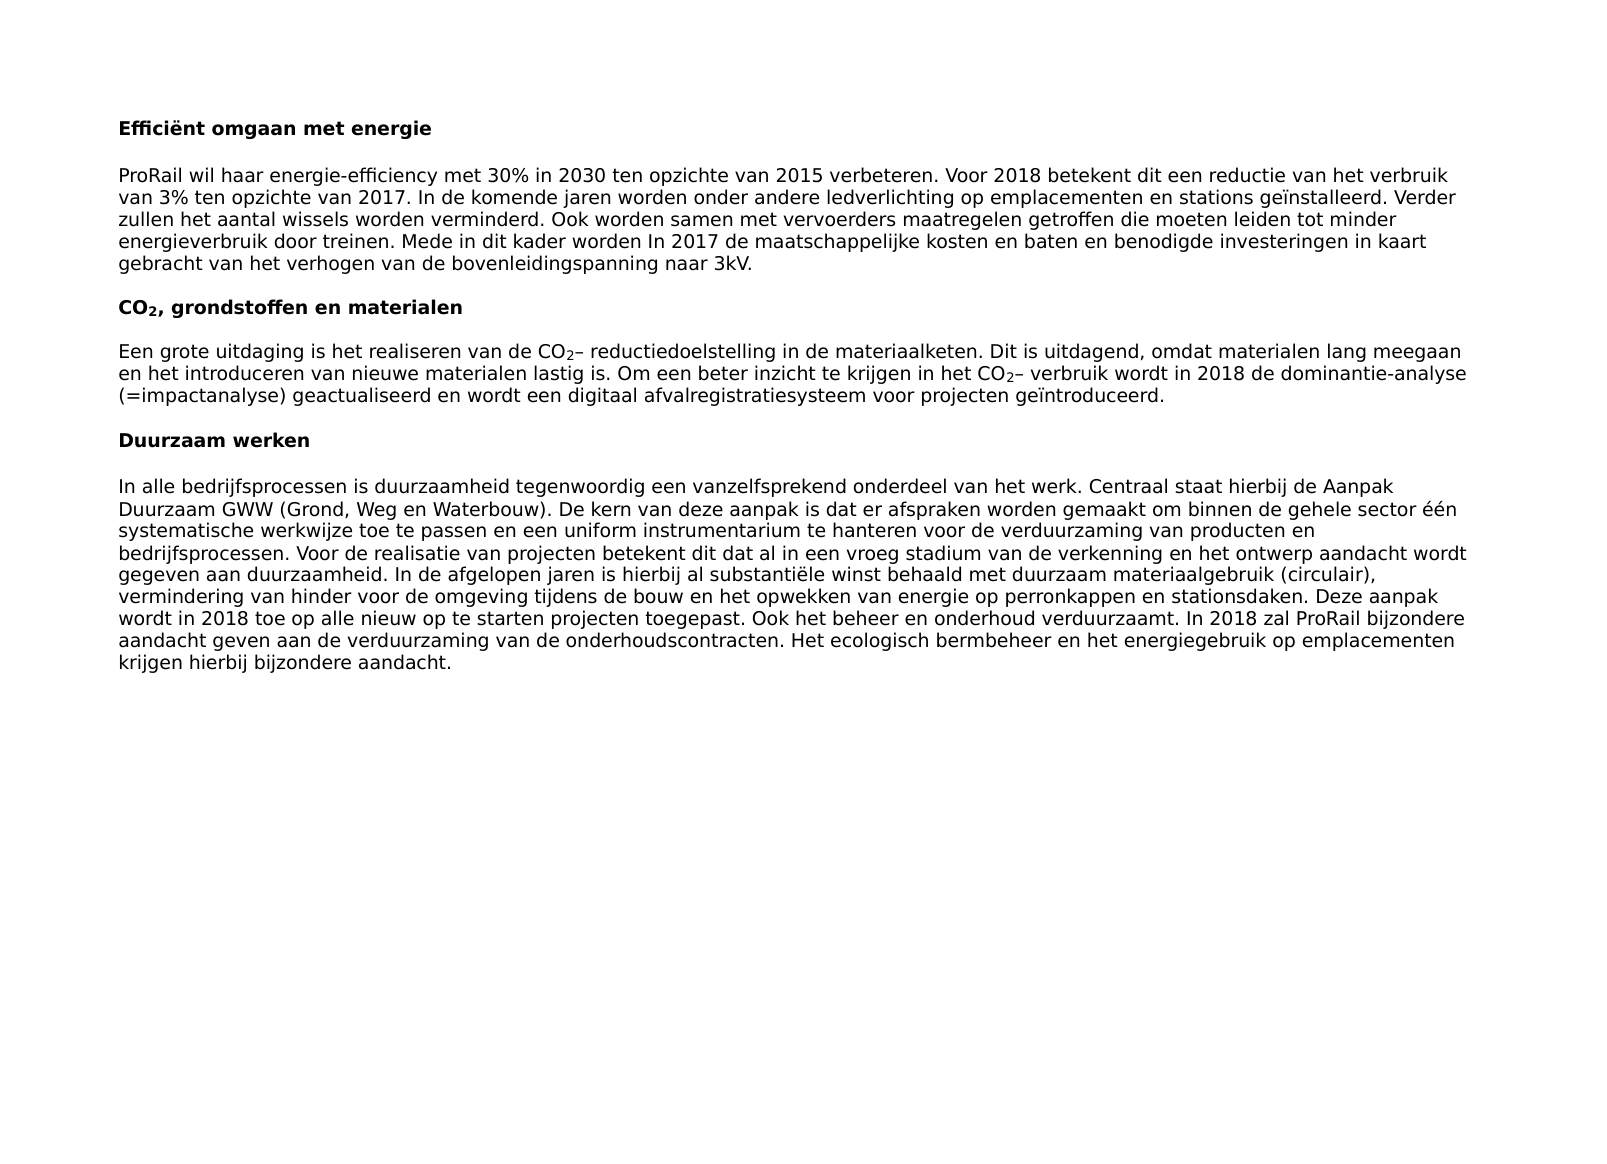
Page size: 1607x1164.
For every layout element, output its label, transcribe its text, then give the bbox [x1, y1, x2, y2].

subtitle Duurzaam werken [118, 429, 1488, 451]
text In alle bedrijfsprocessen is duurzaamheid tegenwoordig een vanzelfsprekend onderdeel van het werk. Centraal staat hierbij de Aanpak Duurzaam GWW (Grond, Weg en Waterbouw). De kern van deze aanpak is dat er afspraken worden gemaakt om binnen de gehele sector één systematische werkwijze toe te passen en een uniform instrumentarium te hanteren voor de verduurzaming van producten en bedrijfsprocessen. Voor de realisatie van projecten betekent dit dat al in een vroeg stadium van de verkenning en het ontwerp aandacht wordt gegeven aan duurzaamheid. In de afgelopen jaren is hierbij al substantiële winst behaald met duurzaam materiaalgebruik (circulair), vermindering van hinder voor de omgeving tijdens de bouw en het opwekken van energie op perronkappen en stationsdaken. Deze aanpak wordt in 2018 toe op alle nieuw op te starten projecten toegepast. Ook het beheer en onderhoud verduurzaamt. In 2018 zal ProRail bijzondere aandacht geven aan de verduurzaming van de onderhoudscontracten. Het ecologisch bermbeheer en het energiegebruik op emplacementen krijgen hierbij bijzondere aandacht. [118, 476, 1488, 674]
subtitle CO2, grondstoffen en materialen [118, 297, 1488, 319]
text Een grote uitdaging is het realiseren van de CO2– reductiedoelstelling in de materiaalketen. Dit is uitdagend, omdat materialen lang meegaan en het introduceren van nieuwe materialen lastig is. Om een beter inzicht te krijgen in het CO2– verbruik wordt in 2018 de dominantie-analyse (=impactanalyse) geactualiseerd en wordt een digitaal afvalregistratiesysteem voor projecten geïntroduceerd. [118, 341, 1488, 407]
subtitle Efficiënt omgaan met energie [118, 118, 1488, 140]
text ProRail wil haar energie-efficiency met 30% in 2030 ten opzichte van 2015 verbeteren. Voor 2018 betekent dit een reductie van het verbruik van 3% ten opzichte van 2017. In de komende jaren worden onder andere ledverlichting op emplacementen en stations geïnstalleerd. Verder zullen het aantal wissels worden verminderd. Ook worden samen met vervoerders maatregelen getroffen die moeten leiden tot minder energieverbruik door treinen. Mede in dit kader worden In 2017 de maatschappelijke kosten en baten en benodigde investeringen in kaart gebracht van het verhogen van de bovenleidingspanning naar 3kV. [118, 165, 1488, 275]
